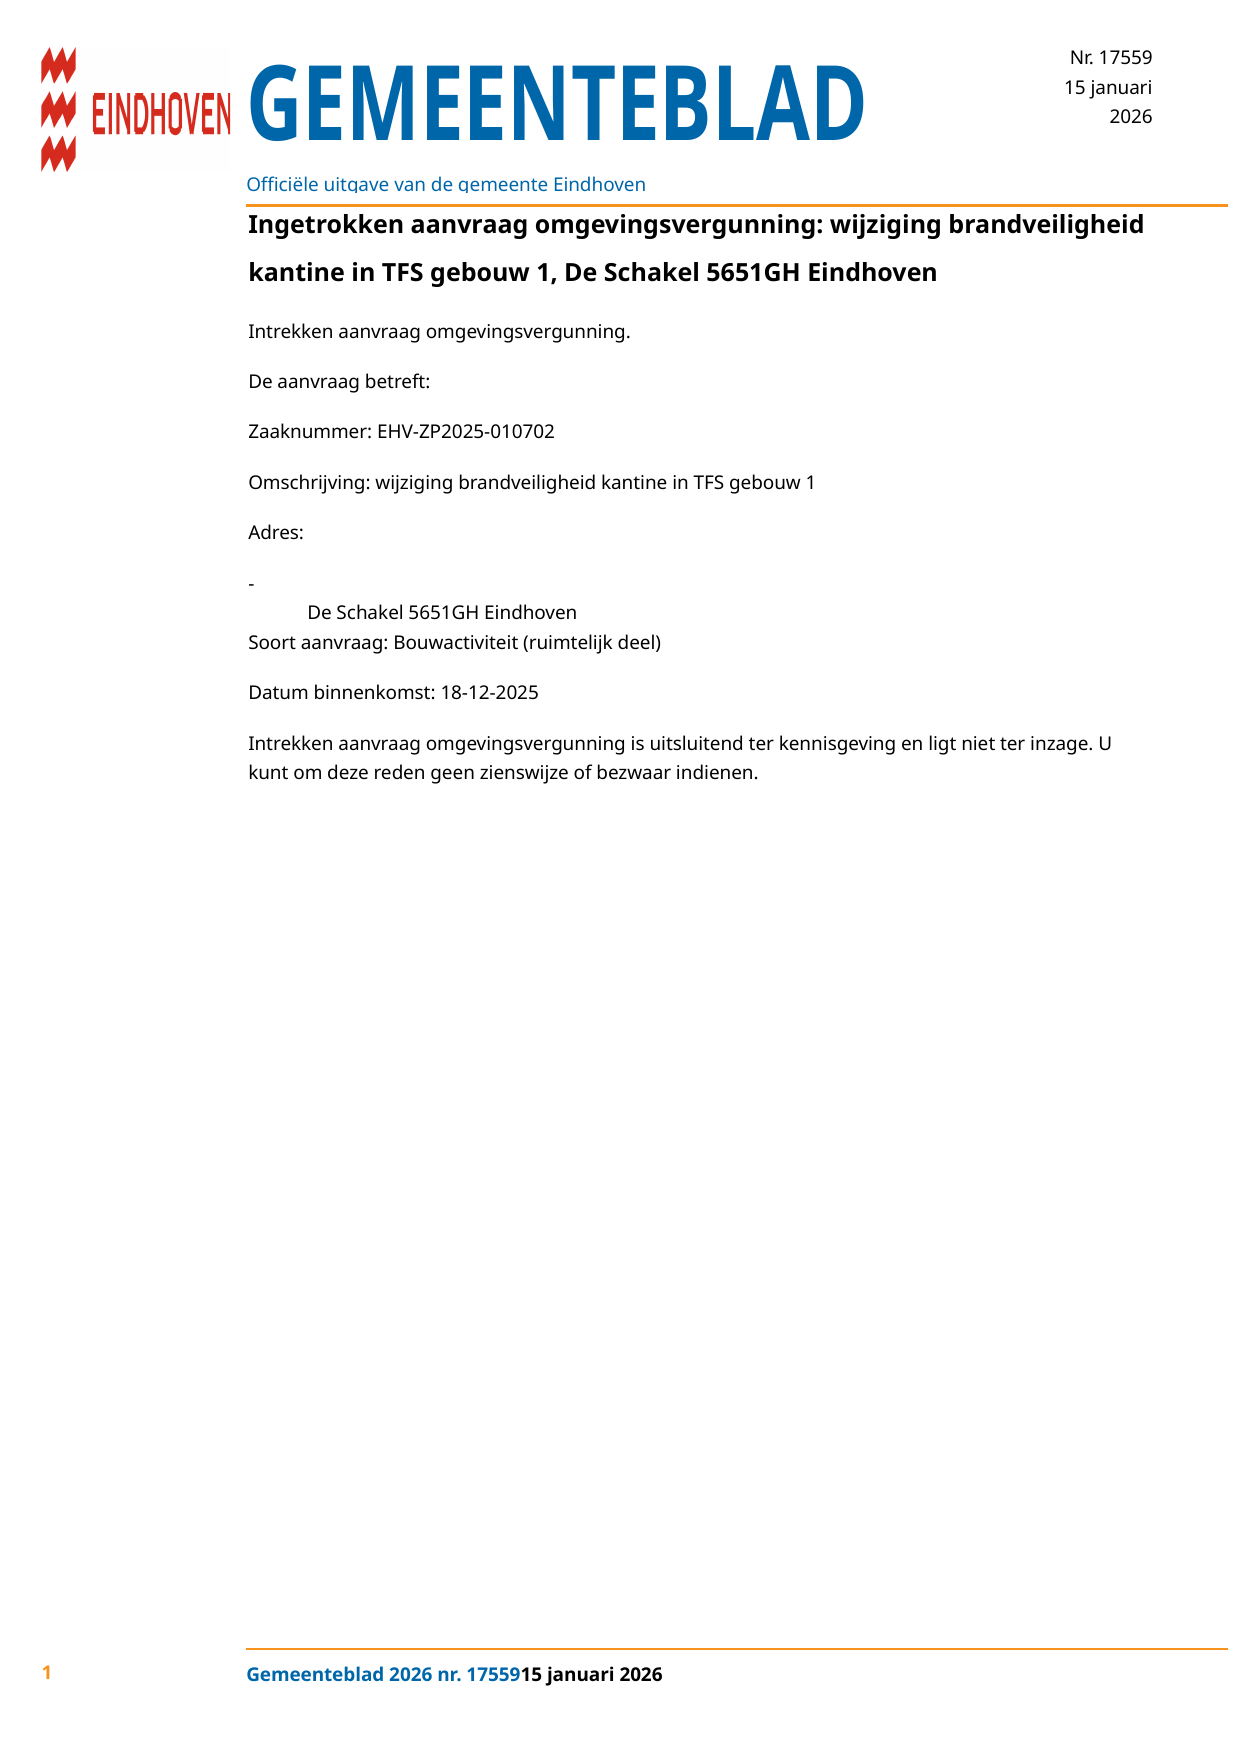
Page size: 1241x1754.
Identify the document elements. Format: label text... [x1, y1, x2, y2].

text Intrekken aanvraag omgevingsvergunning is uitsluitend ter kennisgeving en ligt niet ter inzage. U kunt om deze reden geen zienswijze of bezwaar indienen. [248, 730, 1152, 785]
picture [41, 47, 231, 172]
text Omschrijving: wijziging brandveiligheid kantine in TFS gebouw 1 [248, 469, 1152, 495]
text Intrekken aanvraag omgevingsvergunning. [248, 318, 1152, 344]
text Adres: [248, 519, 1152, 545]
text Datum binnenkomst: 18-12-2025 [248, 679, 1152, 705]
text De aanvraag betreft: [248, 368, 1152, 394]
text Soort aanvraag: Bouwactiviteit (ruimtelijk deel) [248, 629, 1152, 655]
list De Schakel 5651GH Eindhoven [248, 599, 1152, 625]
text Ingetrokken aanvraag omgevingsvergunning: wijziging brandveiligheid kantine in TFS gebouw 1, De Schakel 5651GH Eindhoven [248, 207, 1152, 288]
text Zaaknummer: EHV-ZP2025-010702 [248, 419, 1152, 444]
